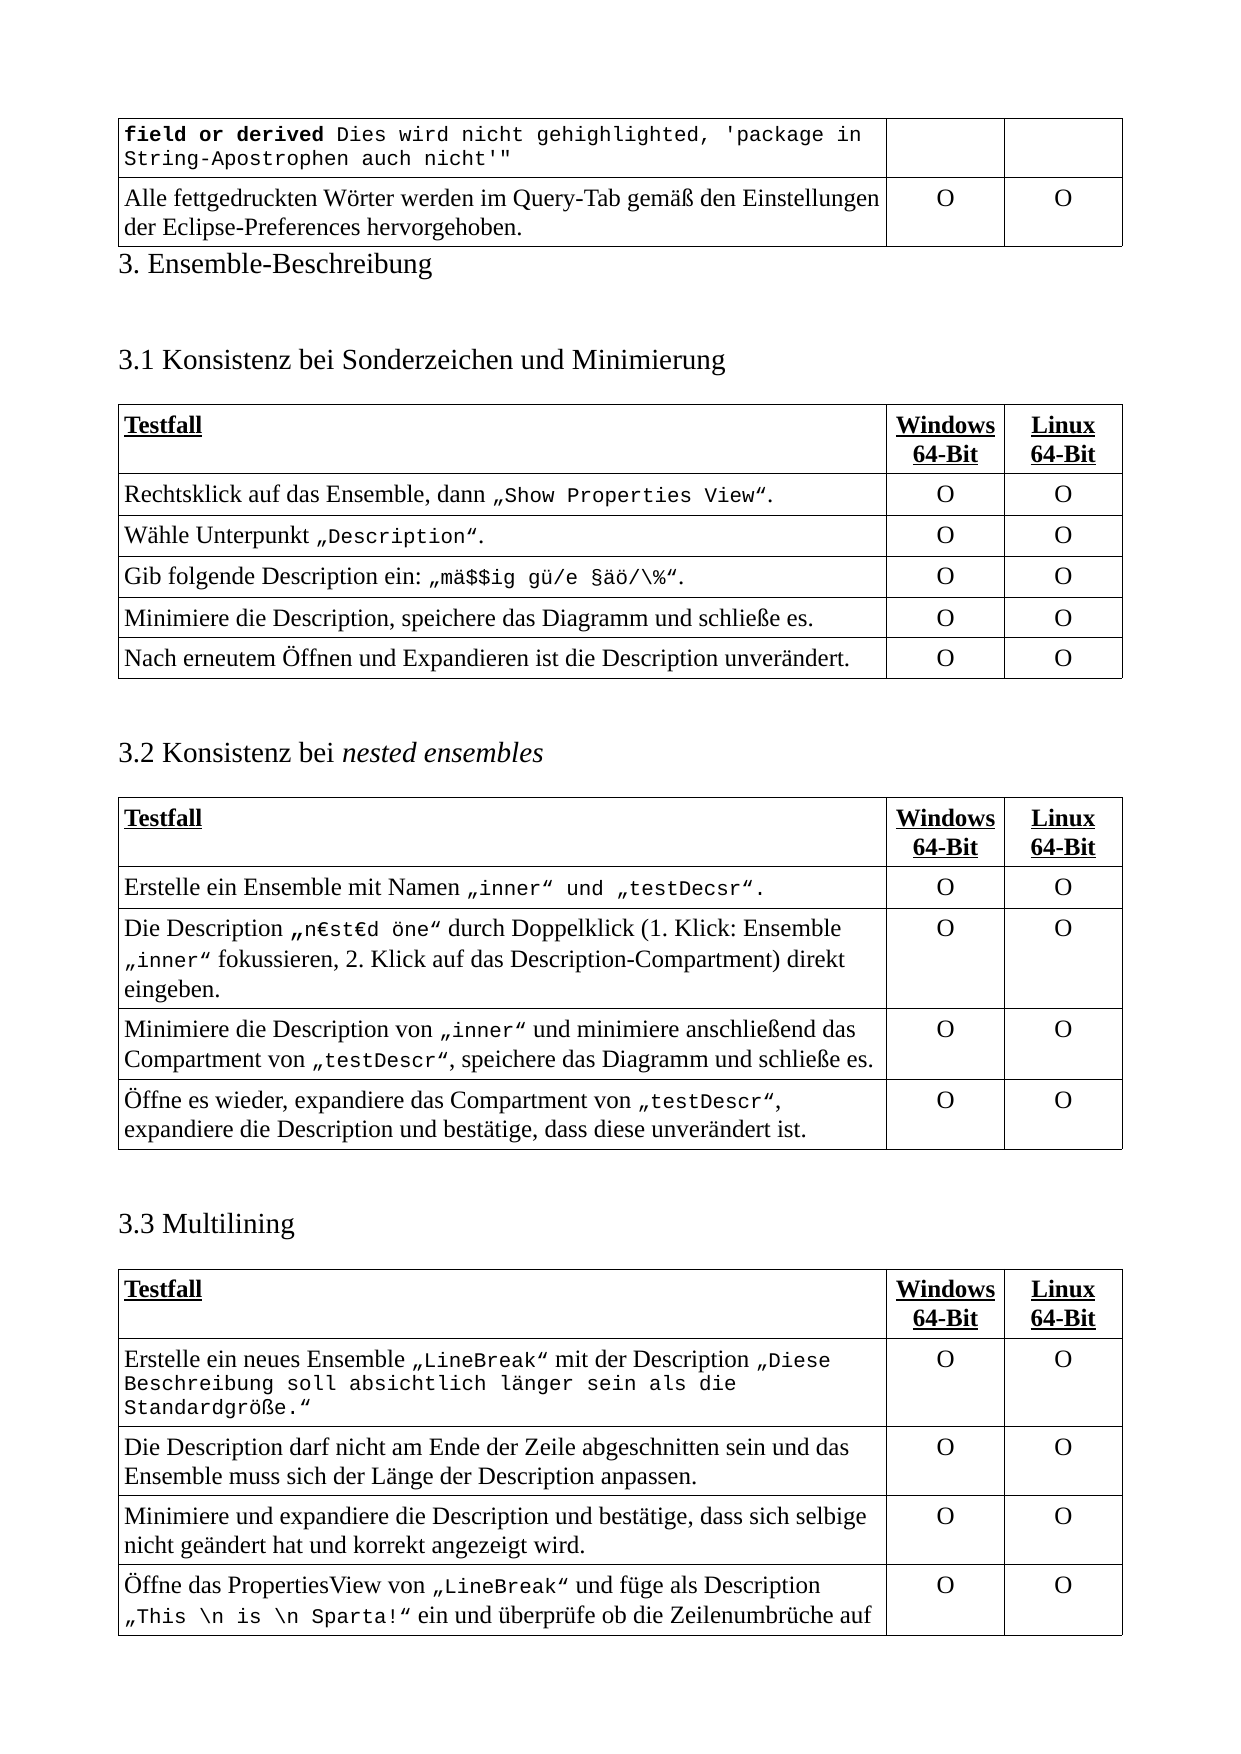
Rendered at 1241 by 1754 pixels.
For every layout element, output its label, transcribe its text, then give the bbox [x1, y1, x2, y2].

table_cell O [887, 909, 1004, 1008]
table_cell O [887, 867, 1004, 907]
table_cell O [1005, 474, 1122, 514]
table_cell O [887, 1427, 1004, 1495]
table_cell O [1005, 638, 1122, 677]
table_cell O [1005, 1009, 1122, 1079]
table_cell O [887, 1496, 1004, 1564]
table_cell O [1005, 1080, 1122, 1149]
table_cell O [887, 1565, 1004, 1635]
table_cell O [887, 638, 1004, 677]
table_header Linux 64-Bit [1005, 405, 1122, 473]
table_header Windows 64-Bit [887, 1270, 1004, 1338]
table_header Testfall [119, 798, 886, 866]
table_cell O [887, 178, 1004, 246]
table_cell O [1005, 178, 1122, 246]
table_cell O [887, 1080, 1004, 1149]
table_cell O [1005, 1496, 1122, 1564]
table_header Testfall [119, 1270, 886, 1338]
table_cell O [1005, 1565, 1122, 1635]
table_cell Gib folgende Description ein: „mä$$ig gü/e §äö/\%“. [119, 557, 886, 597]
text 3. Ensemble-Beschreibung [118, 247, 1122, 280]
text 3.3 Multilining [118, 1206, 1122, 1240]
text 3.2 Konsistenz bei nested ensembles [118, 735, 1122, 768]
table_cell O [1005, 516, 1122, 556]
table_header Testfall [119, 405, 886, 473]
table_cell Minimiere die Description von „inner“ und minimiere anschließend das Compartment von „testDescr“, speichere das Diagramm und schließe es. [119, 1009, 886, 1079]
table_cell Öffne es wieder, expandiere das Compartment von „testDescr“, expandiere die Description und bestätige, dass diese unverändert ist. [119, 1080, 886, 1149]
table_cell Die Description „n€st€d öne“ durch Doppelklick (1. Klick: Ensemble „inner“ fokussieren, 2. Klick auf das Description-Compartment) direkt eingeben. [119, 909, 886, 1008]
table_cell Die Description darf nicht am Ende der Zeile abgeschnitten sein und das Ensemble muss sich der Länge der Description anpassen. [119, 1427, 886, 1495]
table_cell Nach erneutem Öffnen und Expandieren ist die Description unverändert. [119, 638, 886, 677]
table_cell O [887, 516, 1004, 556]
table_header Linux 64-Bit [1005, 798, 1122, 866]
table_header Linux 64-Bit [1005, 1270, 1122, 1338]
table_cell O [887, 1009, 1004, 1079]
table_cell O [1005, 1339, 1122, 1426]
table_cell O [1005, 867, 1122, 907]
table_cell O [887, 557, 1004, 597]
table_cell Öffne das PropertiesView von „LineBreak“ und füge als Description „This \n is \n Sparta!“ ein und überprüfe ob die Zeilenumbrüche auf [119, 1565, 886, 1635]
table_cell Minimiere und expandiere die Description und bestätige, dass sich selbige nicht geändert hat und korrekt angezeigt wird. [119, 1496, 886, 1564]
table_cell O [887, 474, 1004, 514]
table_cell [887, 119, 1004, 177]
table_header Windows 64-Bit [887, 798, 1004, 866]
table_cell [1005, 119, 1122, 177]
table_cell Minimiere die Description, speichere das Diagramm und schließe es. [119, 598, 886, 637]
table_cell O [1005, 909, 1122, 1008]
table_cell Rechtsklick auf das Ensemble, dann „Show Properties View“. [119, 474, 886, 514]
table_header Windows 64-Bit [887, 405, 1004, 473]
table_cell O [887, 1339, 1004, 1426]
table_cell field or derived Dies wird nicht gehighlighted, 'package in String-Apostrophen auch nicht'" [119, 119, 886, 177]
table_cell Alle fettgedruckten Wörter werden im Query-Tab gemäß den Einstellungen der Eclipse-Preferences hervorgehoben. [119, 178, 886, 246]
table_cell O [1005, 1427, 1122, 1495]
table_cell Erstelle ein neues Ensemble „LineBreak“ mit der Description „Diese Beschreibung soll absichtlich länger sein als die Standardgröße.“ [119, 1339, 886, 1426]
table_cell Wähle Unterpunkt „Description“. [119, 516, 886, 556]
text 3.1 Konsistenz bei Sonderzeichen und Minimierung [118, 342, 1122, 376]
table_cell Erstelle ein Ensemble mit Namen „inner“ und „testDecsr“. [119, 867, 886, 907]
table_cell O [1005, 598, 1122, 637]
table_cell O [1005, 557, 1122, 597]
table_cell O [887, 598, 1004, 637]
